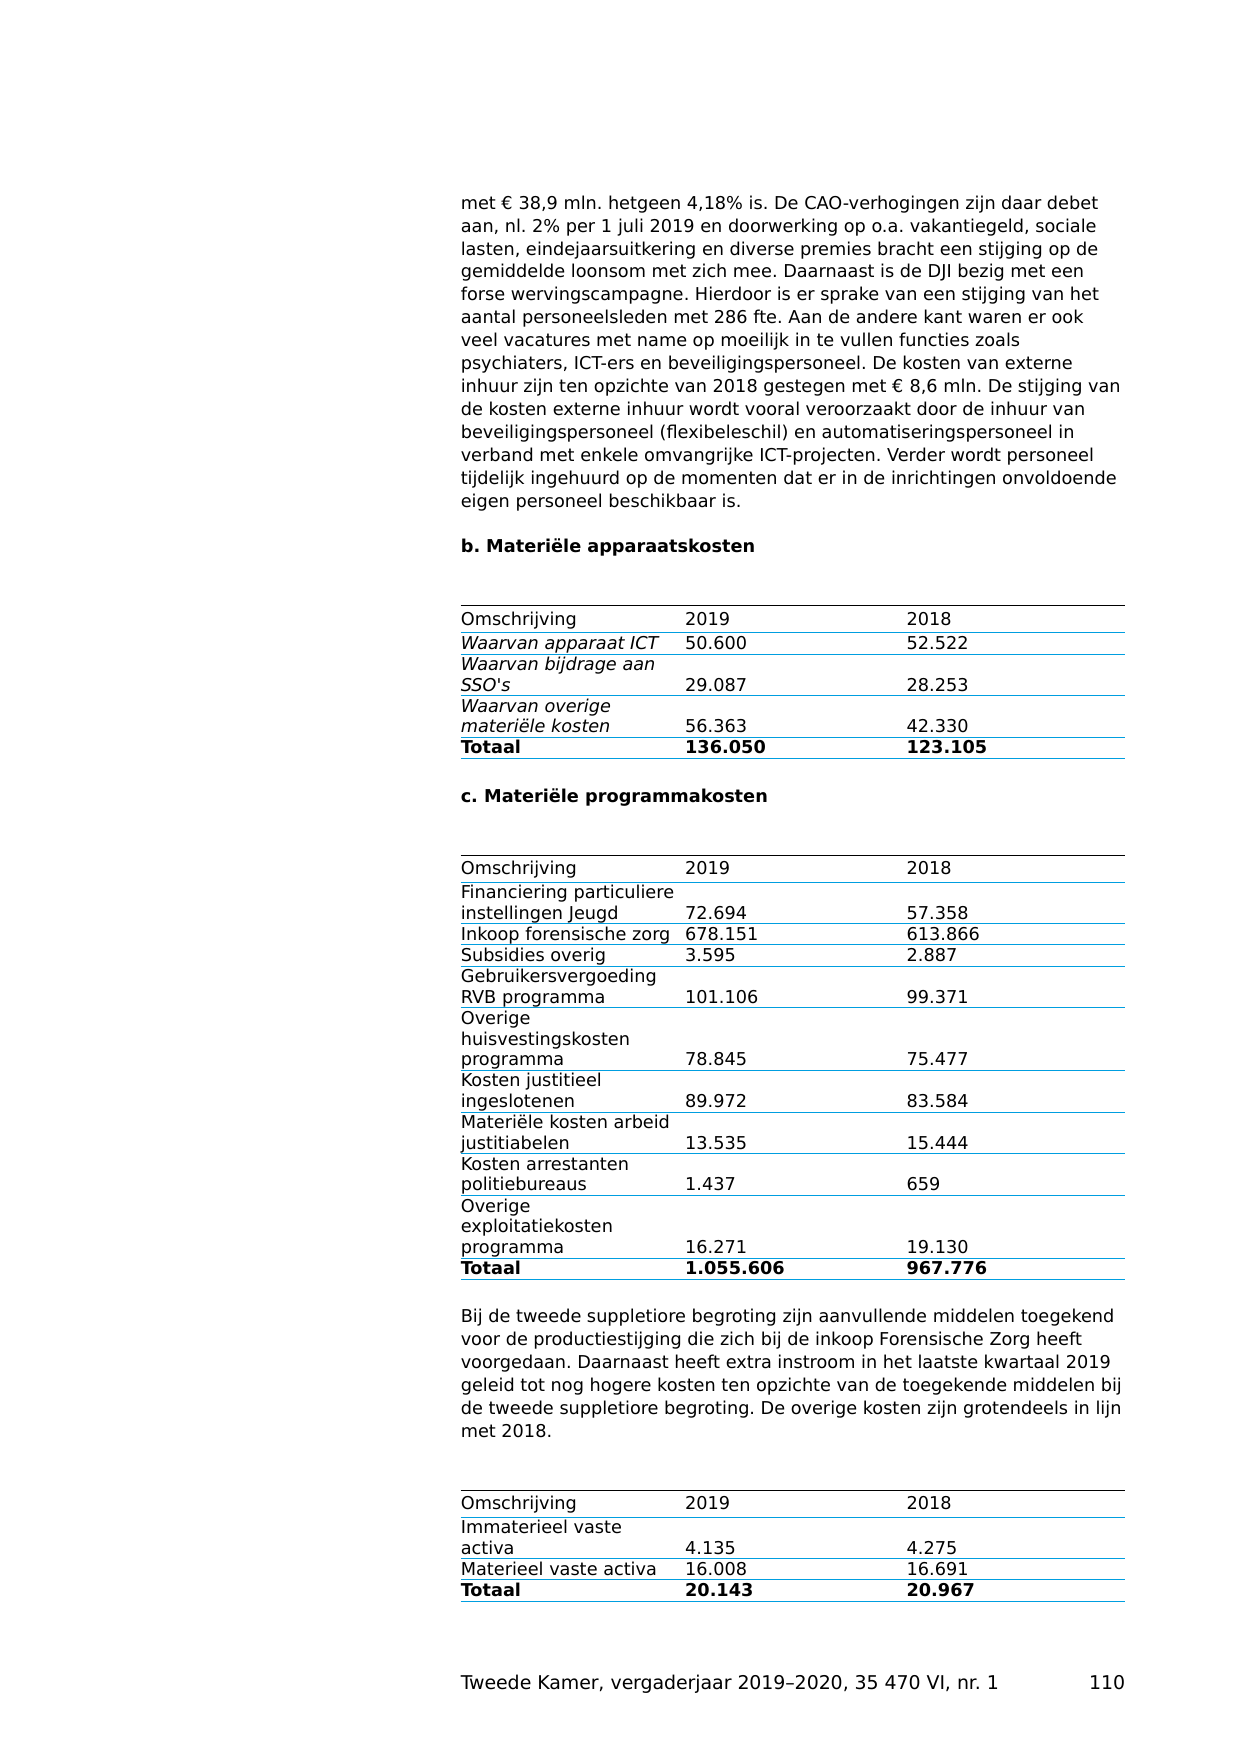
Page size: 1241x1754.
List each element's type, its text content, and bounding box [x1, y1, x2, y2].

table_cell 2019 [682, 606, 903, 632]
table_cell Inkoop forensische zorg [461, 924, 682, 944]
table_cell Subsidies overig [461, 945, 682, 966]
table_cell Kosten arrestanten politiebureaus [461, 1154, 682, 1195]
text met € 38,9 mln. hetgeen 4,18% is. De CAO-verhogingen zijn daar debet aan, nl. 2% per 1 juli 2019 en doorwerking op o.a. vakantiegeld, sociale lasten, eindejaarsuitkering en diverse premies bracht een stijging op de gemiddelde loonsom met zich mee. Daarnaast is de DJI bezig met een forse wervingscampagne. Hierdoor is er sprake van een stijging van het aantal personeelsleden met 286 fte. Aan de andere kant waren er ook veel vacatures met name op moeilijk in te vullen functies zoals psychiaters, ICT-ers en beveiligingspersoneel. De kosten van externe inhuur zijn ten opzichte van 2018 gestegen met € 8,6 mln. De stijging van de kosten externe inhuur wordt vooral veroorzaakt door de inhuur van beveiligingspersoneel (flexibeleschil) en automatiseringspersoneel in verband met enkele omvangrijke ICT-projecten. Verder wordt personeel tijdelijk ingehuurd op de momenten dat er in de inrichtingen onvoldoende eigen personeel beschikbaar is. [461, 191, 1125, 512]
table_cell 2.887 [904, 945, 1125, 966]
table_cell 75.477 [904, 1008, 1125, 1070]
table_cell 20.967 [904, 1580, 1125, 1601]
table_header Tabel 46 Materiële kosten (x € 1.000) [461, 580, 1125, 605]
text b. Materiële apparaatskosten [461, 534, 1125, 557]
table_cell 57.358 [904, 883, 1125, 923]
table_cell 15.444 [904, 1113, 1125, 1153]
table_cell Financiering particuliere instellingen Jeugd [461, 883, 682, 923]
table_cell Waarvan bijdrage aan SSO's [461, 655, 682, 695]
table_cell 16.008 [682, 1559, 903, 1579]
table_cell Kosten justitieel ingeslotenen [461, 1071, 682, 1111]
table_cell Waarvan apparaat ICT [461, 633, 682, 653]
table_cell Materieel vaste activa [461, 1559, 682, 1579]
table_cell 2018 [904, 856, 1125, 881]
table_cell 19.130 [904, 1196, 1125, 1257]
table_cell 136.050 [682, 738, 903, 758]
table_cell 29.087 [682, 655, 903, 695]
text Bij de tweede suppletiore begroting zijn aanvullende middelen toegekend voor de productiestijging die zich bij de inkoop Forensische Zorg heeft voorgedaan. Daarnaast heeft extra instroom in het laatste kwartaal 2019 geleid tot nog hogere kosten ten opzichte van de toegekende middelen bij de tweede suppletiore begroting. De overige kosten zijn grotendeels in lijn met 2018. [461, 1304, 1125, 1442]
table_cell Overige exploitatiekosten programma [461, 1196, 682, 1257]
table_cell Gebruikersvergoeding RVB programma [461, 967, 682, 1007]
table_cell 16.691 [904, 1559, 1125, 1579]
table_cell Waarvan overige materiële kosten [461, 696, 682, 737]
table_cell 967.776 [904, 1259, 1125, 1278]
table_cell 678.151 [682, 924, 903, 944]
table_cell Totaal [461, 738, 682, 758]
table_cell Materiële kosten arbeid justitiabelen [461, 1113, 682, 1153]
table_cell 16.271 [682, 1196, 903, 1257]
table_cell Overige huisvestingskosten programma [461, 1008, 682, 1070]
table_cell 2018 [904, 1491, 1125, 1516]
table_cell 3.595 [682, 945, 903, 966]
table_cell 2019 [682, 856, 903, 881]
table_cell Omschrijving [461, 1491, 682, 1516]
table_cell 101.106 [682, 967, 903, 1007]
table_cell Totaal [461, 1259, 682, 1278]
table_cell 2018 [904, 606, 1125, 632]
table_cell Omschrijving [461, 606, 682, 632]
table_cell 72.694 [682, 883, 903, 923]
table_cell 89.972 [682, 1071, 903, 1111]
table_cell 50.600 [682, 633, 903, 653]
table_cell 1.055.606 [682, 1259, 903, 1278]
table_cell 83.584 [904, 1071, 1125, 1111]
table_cell 28.253 [904, 655, 1125, 695]
table_cell 99.371 [904, 967, 1125, 1007]
table_header Tabel 48 Afschrijvingskosten (x € 1.000) [461, 1465, 1125, 1489]
table_cell 4.275 [904, 1518, 1125, 1558]
table_cell 659 [904, 1154, 1125, 1195]
table_cell 13.535 [682, 1113, 903, 1153]
table_cell Omschrijving [461, 856, 682, 881]
table_cell 20.143 [682, 1580, 903, 1601]
table_cell 52.522 [904, 633, 1125, 653]
table_cell Totaal [461, 1580, 682, 1601]
table_cell Immaterieel vaste activa [461, 1518, 682, 1558]
table_cell 42.330 [904, 696, 1125, 737]
table_cell 56.363 [682, 696, 903, 737]
table_cell 78.845 [682, 1008, 903, 1070]
text c. Materiële programmakosten [461, 784, 1125, 807]
table_cell 4.135 [682, 1518, 903, 1558]
table_cell 1.437 [682, 1154, 903, 1195]
table_cell 613.866 [904, 924, 1125, 944]
table_header Tabel 47 Materiële programmakosten (x € 1.000) [461, 830, 1125, 854]
table_cell 123.105 [904, 738, 1125, 758]
table_cell 2019 [682, 1491, 903, 1516]
